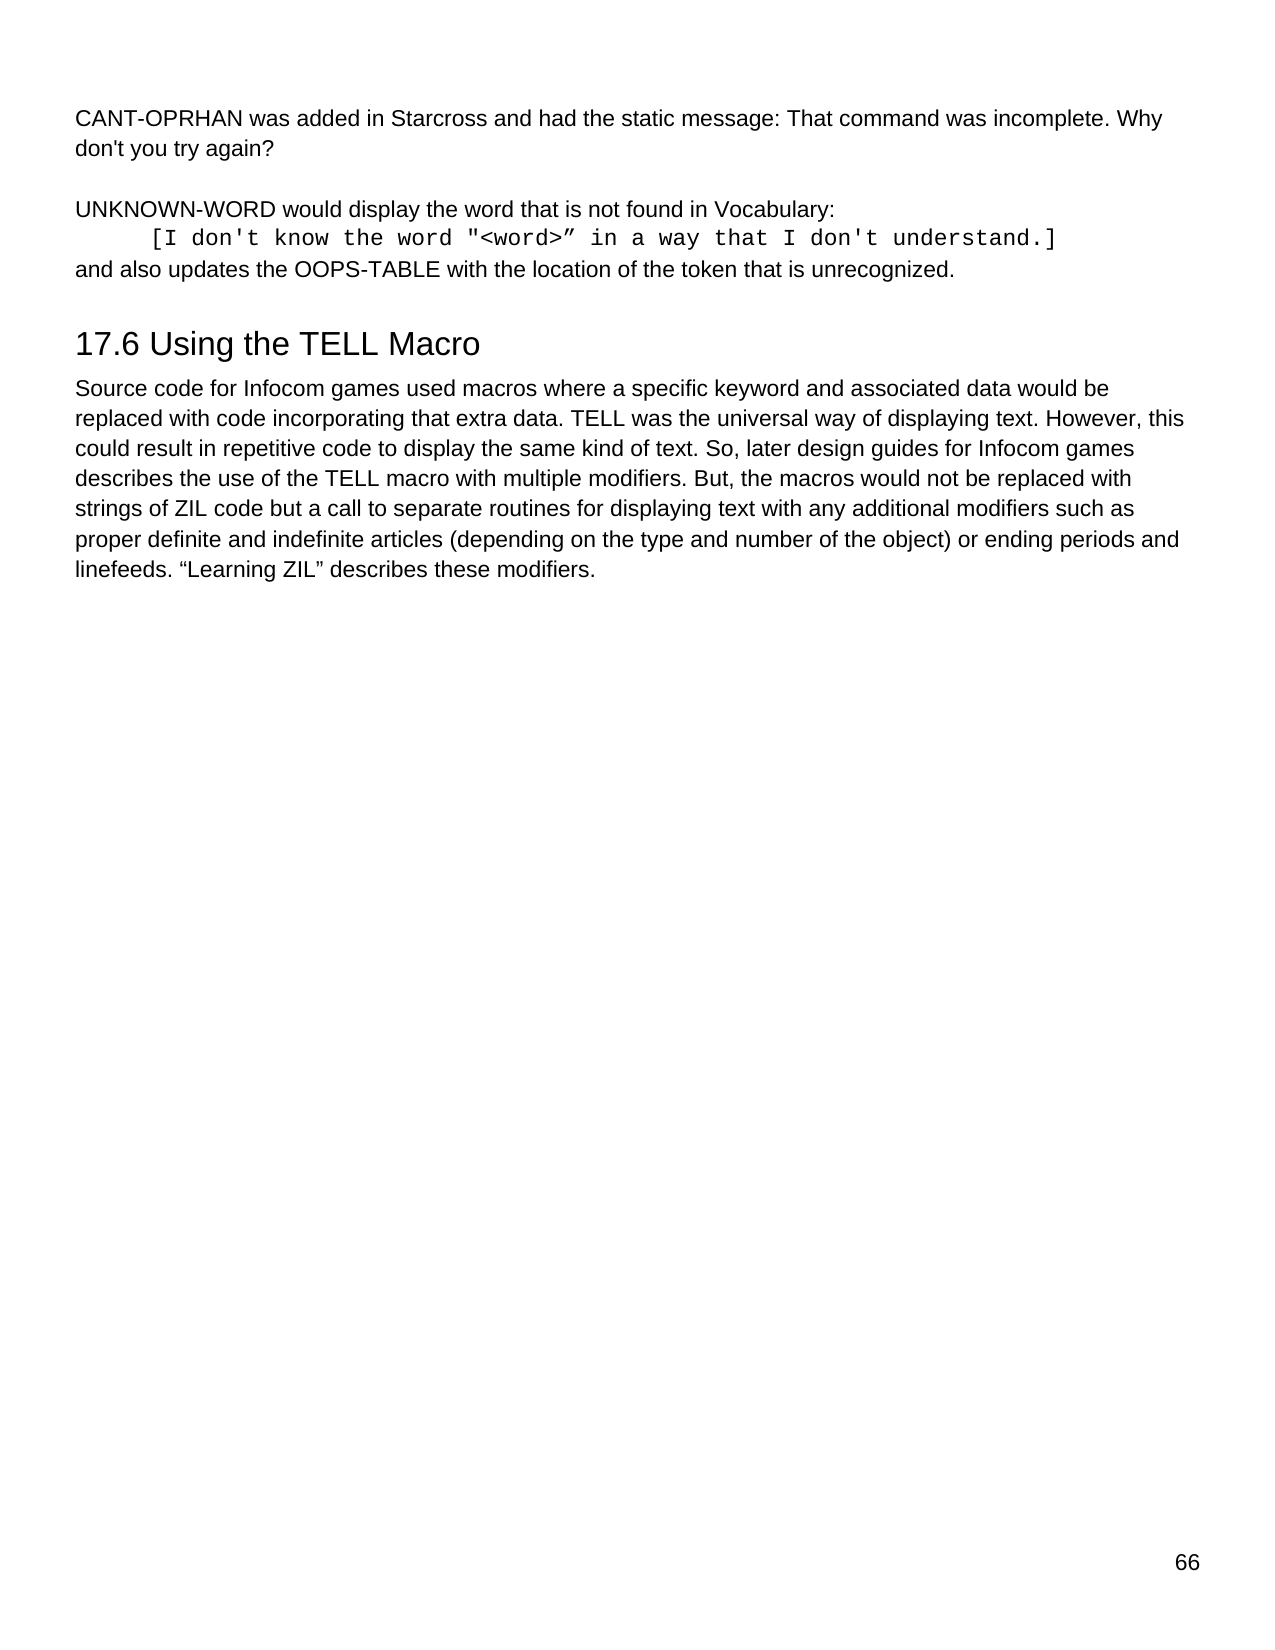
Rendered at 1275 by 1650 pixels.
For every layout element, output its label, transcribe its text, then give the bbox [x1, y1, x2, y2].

text UNKNOWN-WORD would display the word that is not found in Vocabulary: [75, 196, 1200, 222]
text CANT-OPRHAN was added in Starcross and had the static message: That command was incomplete. Why don't you try again? [75, 105, 1200, 162]
text and also updates the OOPS-TABLE with the location of the token that is unrecognized. [75, 256, 1200, 282]
text Source code for Infocom games used macros where a specific keyword and associated data would be replaced with code incorporating that extra data. TELL was the universal way of displaying text. However, this could result in repetitive code to display the same kind of text. So, later design guides for Infocom games describes the use of the TELL macro with multiple modifiers. But, the macros would not be replaced with strings of ZIL code but a call to separate routines for displaying text with any additional modifiers such as proper definite and indefinite articles (depending on the type and number of the object) or ending periods and linefeeds. “Learning ZIL” describes these modifiers. [75, 374, 1200, 582]
text [I don't know the word "<word>” in a way that I don't understand.] [75, 226, 1200, 252]
subtitle 17.6 Using the TELL Macro [75, 323, 1200, 362]
